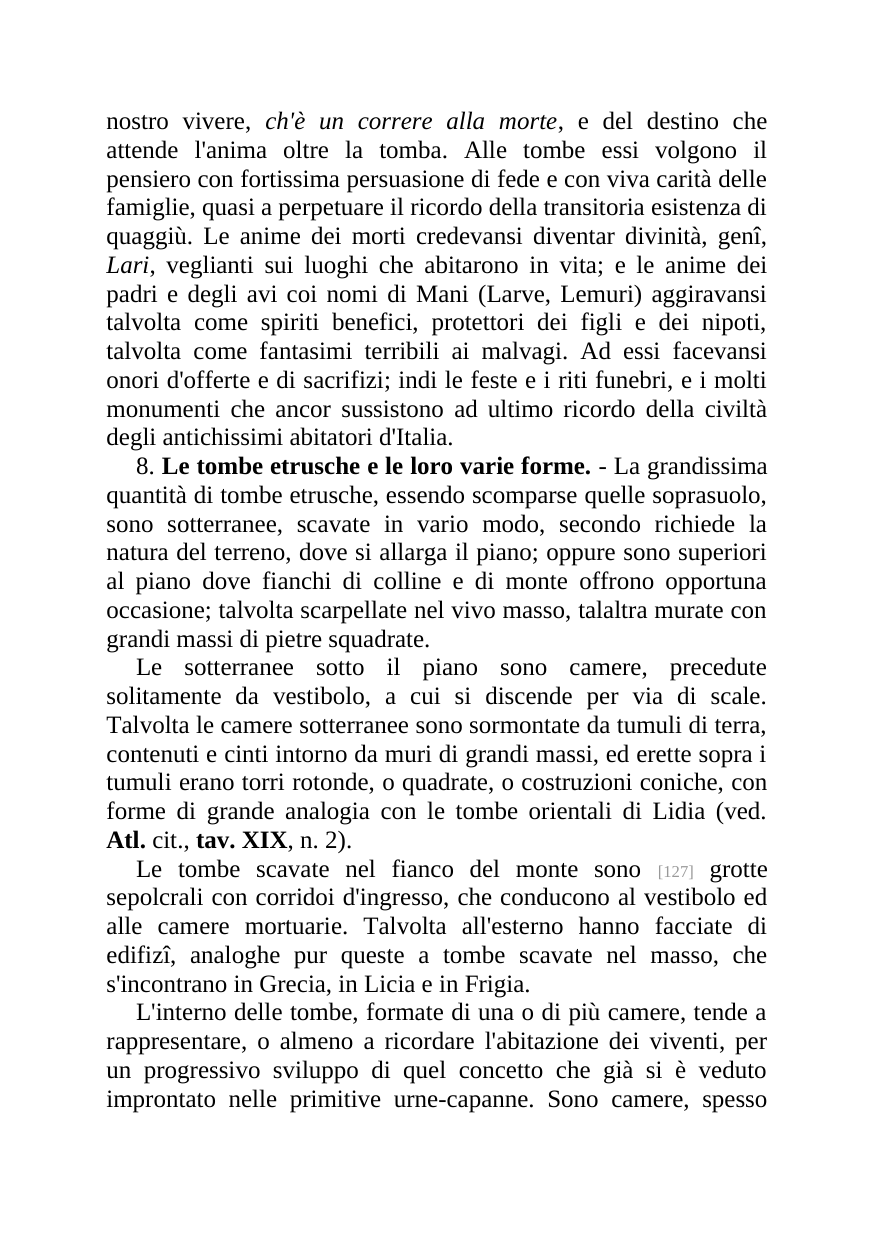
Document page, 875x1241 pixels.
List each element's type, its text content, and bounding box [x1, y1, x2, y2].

text 8. Le tombe etrusche e le loro varie forme. - La grandissima quantità di tombe etrusche, essendo scomparse quelle soprasuolo, sono sotterranee, scavate in vario modo, secondo richiede la natura del terreno, dove si allarga il piano; oppure sono superiori al piano dove fianchi di colline e di monte offrono opportuna occasione; talvolta scarpellate nel vivo masso, talaltra murate con grandi massi di pietre squadrate. [106, 451, 768, 652]
text Le sotterranee sotto il piano sono camere, precedute solitamente da vestibolo, a cui si discende per via di scale. Talvolta le camere sotterranee sono sormontate da tumuli di terra, contenuti e cinti intorno da muri di grandi massi, ed erette sopra i tumuli erano torri rotonde, o quadrate, o costruzioni coniche, con forme di grande analogia con le tombe orientali di Lidia (ved. Atl. cit., tav. XIX, n. 2). [106, 652, 768, 854]
text Le tombe scavate nel fianco del monte sono [127] grotte sepolcrali con corridoi d'ingresso, che conducono al vestibolo ed alle camere mortuarie. Talvolta all'esterno hanno facciate di edifizî, analoghe pur queste a tombe scavate nel masso, che s'incontrano in Grecia, in Licia e in Frigia. [106, 854, 768, 997]
text nostro vivere, ch'è un correre alla morte, e del destino che attende l'anima oltre la tomba. Alle tombe essi volgono il pensiero con fortissima persuasione di fede e con viva carità delle famiglie, quasi a perpetuare il ricordo della transitoria esistenza di quaggiù. Le anime dei morti credevansi diventar divinità, genî, Lari, veglianti sui luoghi che abitarono in vita; e le anime dei padri e degli avi coi nomi di Mani (Larve, Lemuri) aggiravansi talvolta come spiriti benefici, protettori dei figli e dei nipoti, talvolta come fantasimi terribili ai malvagi. Ad essi facevansi onori d'offerte e di sacrifizi; indi le feste e i riti funebri, e i molti monumenti che ancor sussistono ad ultimo ricordo della civiltà degli antichissimi abitatori d'Italia. [106, 106, 768, 451]
text L'interno delle tombe, formate di una o di più camere, tende a rappresentare, o almeno a ricordare l'abitazione dei viventi, per un progressivo sviluppo di quel concetto che già si è veduto improntato nelle primitive urne-capanne. Sono camere, spesso [106, 997, 768, 1112]
